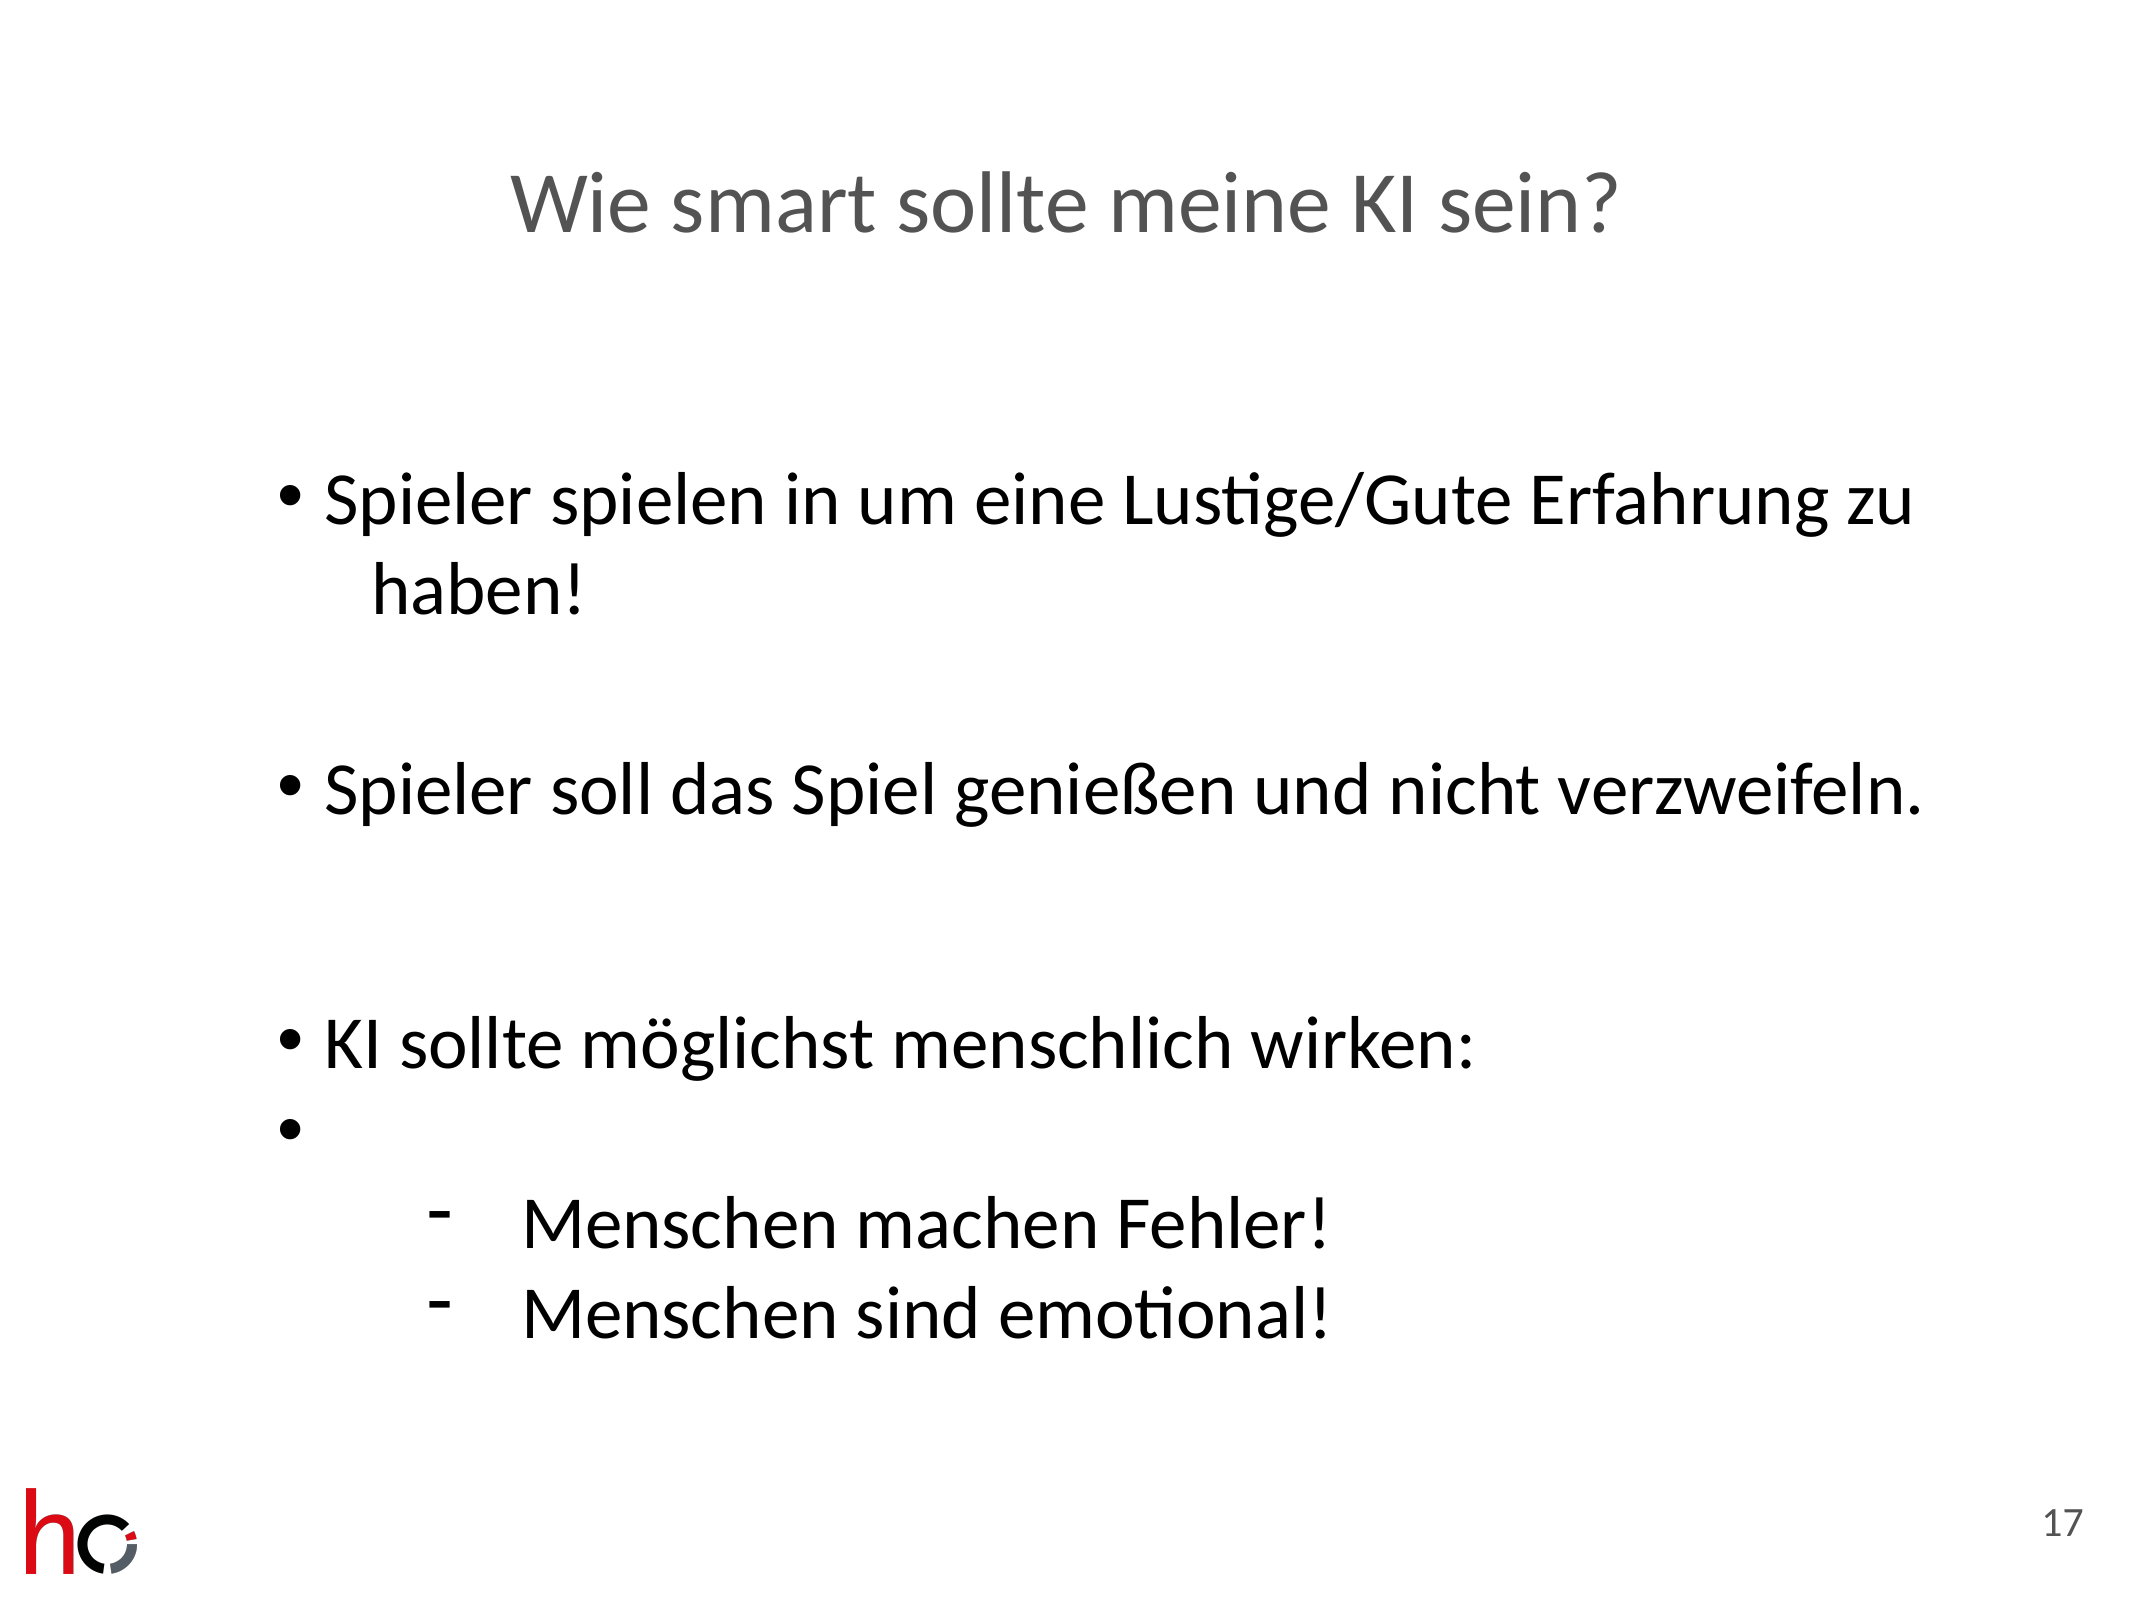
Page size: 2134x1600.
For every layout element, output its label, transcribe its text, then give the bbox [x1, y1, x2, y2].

text_box [2026, 1497, 2120, 1569]
title Wie smart sollte meine KI sein? [106, 63, 2027, 331]
text_box Spieler spielen in um eine Lustige/Gute Erfahrung zu haben! [262, 441, 1955, 639]
text_box Spieler soll das Spiel genießen und nicht verzweifeln. [262, 732, 1955, 839]
text_box KI sollte möglichst menschlich wirken: Menschen machen Fehler! Menschen sind emotional! [262, 985, 1508, 1365]
